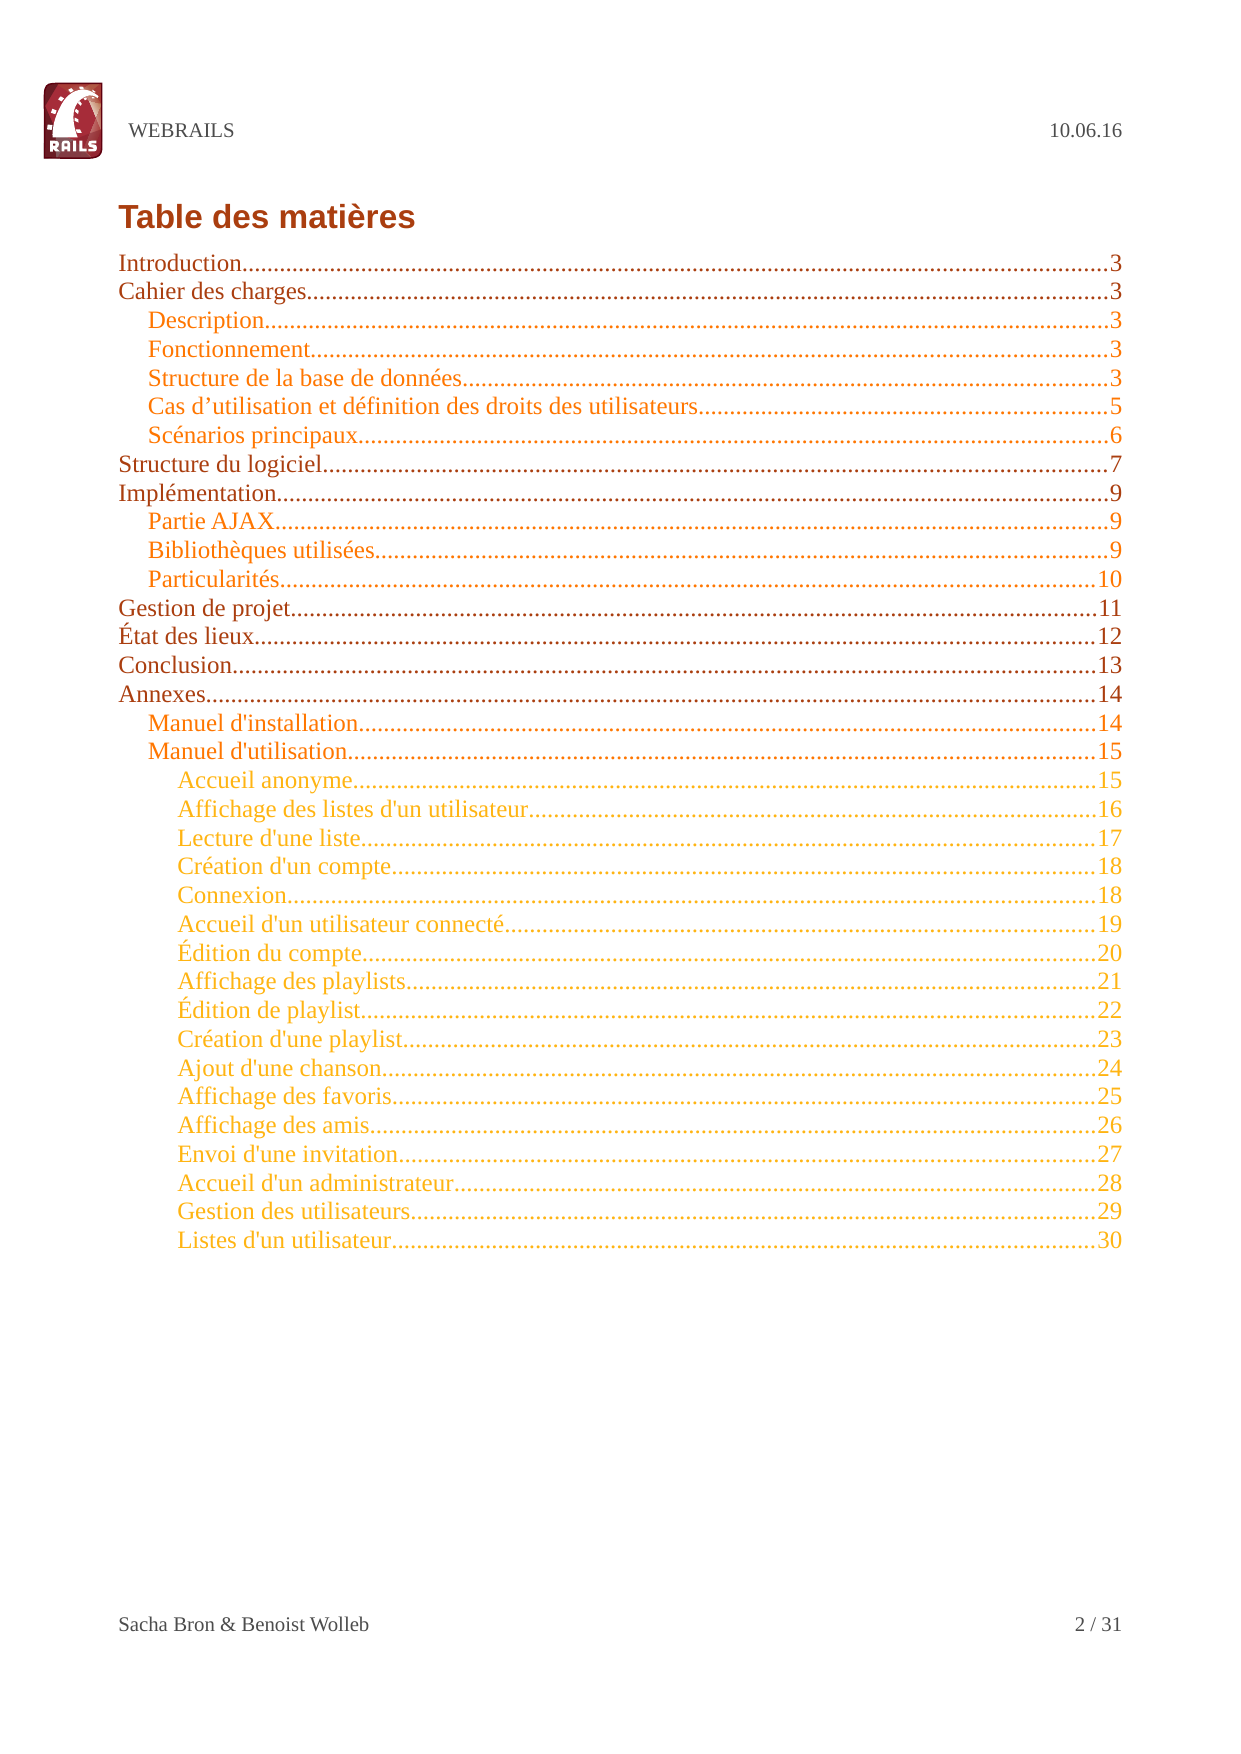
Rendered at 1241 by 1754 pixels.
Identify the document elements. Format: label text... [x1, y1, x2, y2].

text Création d'un compte 18 [177, 851, 1122, 880]
text Implémentation 9 [118, 478, 1122, 506]
text Introduction 3 [118, 248, 1122, 276]
subtitle Table des matières [118, 197, 1122, 235]
text Gestion de projet 11 [118, 593, 1122, 621]
text Particularités 10 [148, 564, 1122, 593]
text Listes d'un utilisateur 30 [177, 1225, 1122, 1254]
text Affichage des playlists 21 [177, 966, 1122, 995]
text Annexes 14 [118, 679, 1122, 708]
text Lecture d'une liste 17 [177, 823, 1122, 851]
text Accueil d'un utilisateur connecté 19 [177, 909, 1122, 938]
text Envoi d'une invitation 27 [177, 1139, 1122, 1168]
text Affichage des favoris 25 [177, 1081, 1122, 1110]
text Gestion des utilisateurs 29 [177, 1196, 1122, 1225]
text Cahier des charges 3 [118, 276, 1122, 305]
text Accueil anonyme 15 [177, 765, 1122, 794]
text Bibliothèques utilisées 9 [148, 535, 1122, 564]
text État des lieux 12 [118, 621, 1122, 650]
text Connexion 18 [177, 880, 1122, 909]
text Partie AJAX 9 [148, 506, 1122, 535]
text Cas d’utilisation et définition des droits des utilisateurs 5 [148, 391, 1122, 420]
text Description 3 [148, 305, 1122, 334]
text Conclusion 13 [118, 650, 1122, 679]
text Édition du compte 20 [177, 938, 1122, 966]
text Scénarios principaux 6 [148, 420, 1122, 449]
text Affichage des listes d'un utilisateur 16 [177, 794, 1122, 823]
text Accueil d'un administrateur 28 [177, 1168, 1122, 1196]
text Structure de la base de données 3 [148, 363, 1122, 391]
text Manuel d'utilisation 15 [148, 736, 1122, 765]
text Affichage des amis 26 [177, 1110, 1122, 1139]
text Création d'une playlist 23 [177, 1024, 1122, 1053]
text Ajout d'une chanson 24 [177, 1053, 1122, 1081]
text Structure du logiciel 7 [118, 449, 1122, 478]
text Édition de playlist 22 [177, 995, 1122, 1024]
text Manuel d'installation 14 [148, 708, 1122, 736]
text Fonctionnement 3 [148, 334, 1122, 363]
